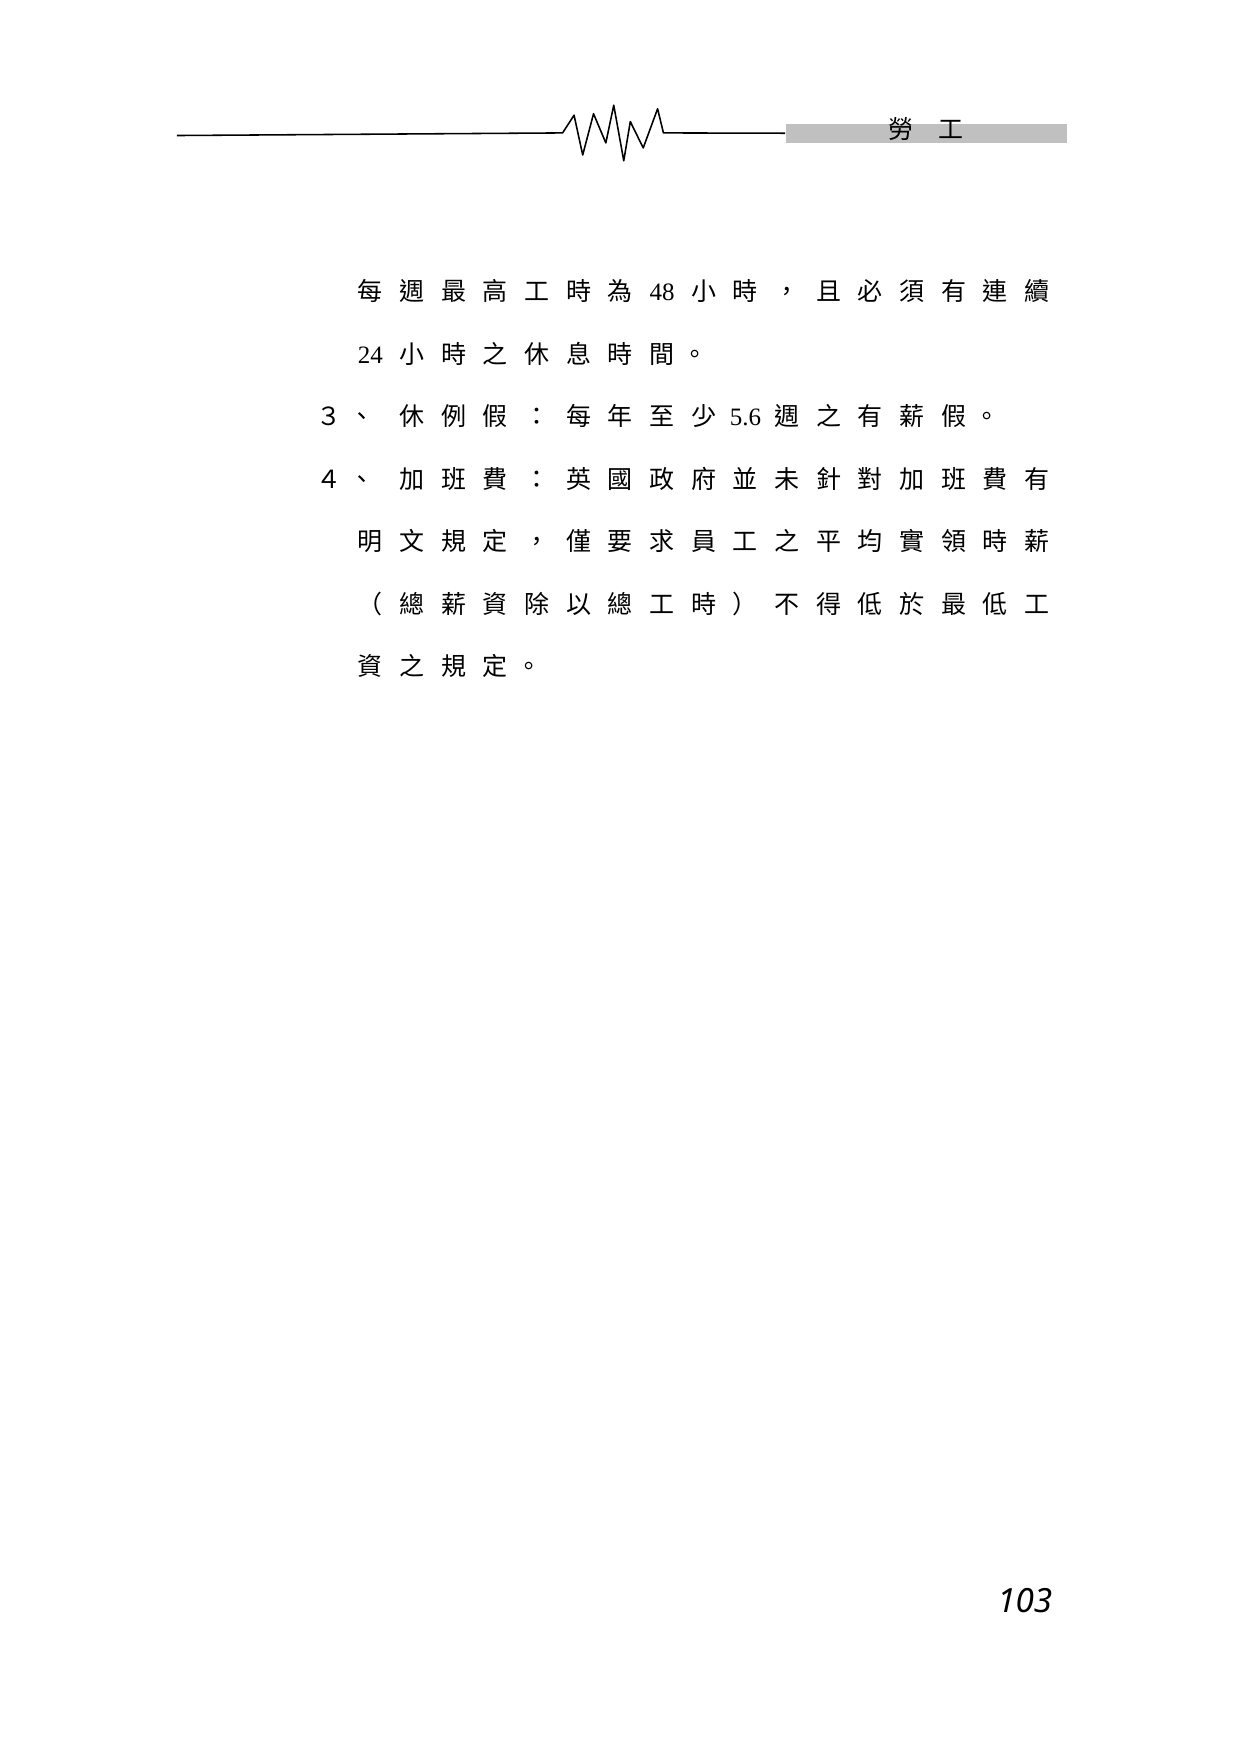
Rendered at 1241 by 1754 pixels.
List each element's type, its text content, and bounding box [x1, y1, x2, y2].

text ４、加班費：英國政府並未針對加班費有明文規定，僅要求員工之平均實領時薪（總薪資除以總工時）不得低於最低工資之規定。 [281, 438, 1058, 688]
text ３、休例假：每年至少5.6週之有薪假。 [281, 375, 1058, 438]
text 每週最高工時為48小時，且必須有連續24小時之休息時間。 [281, 250, 1058, 375]
